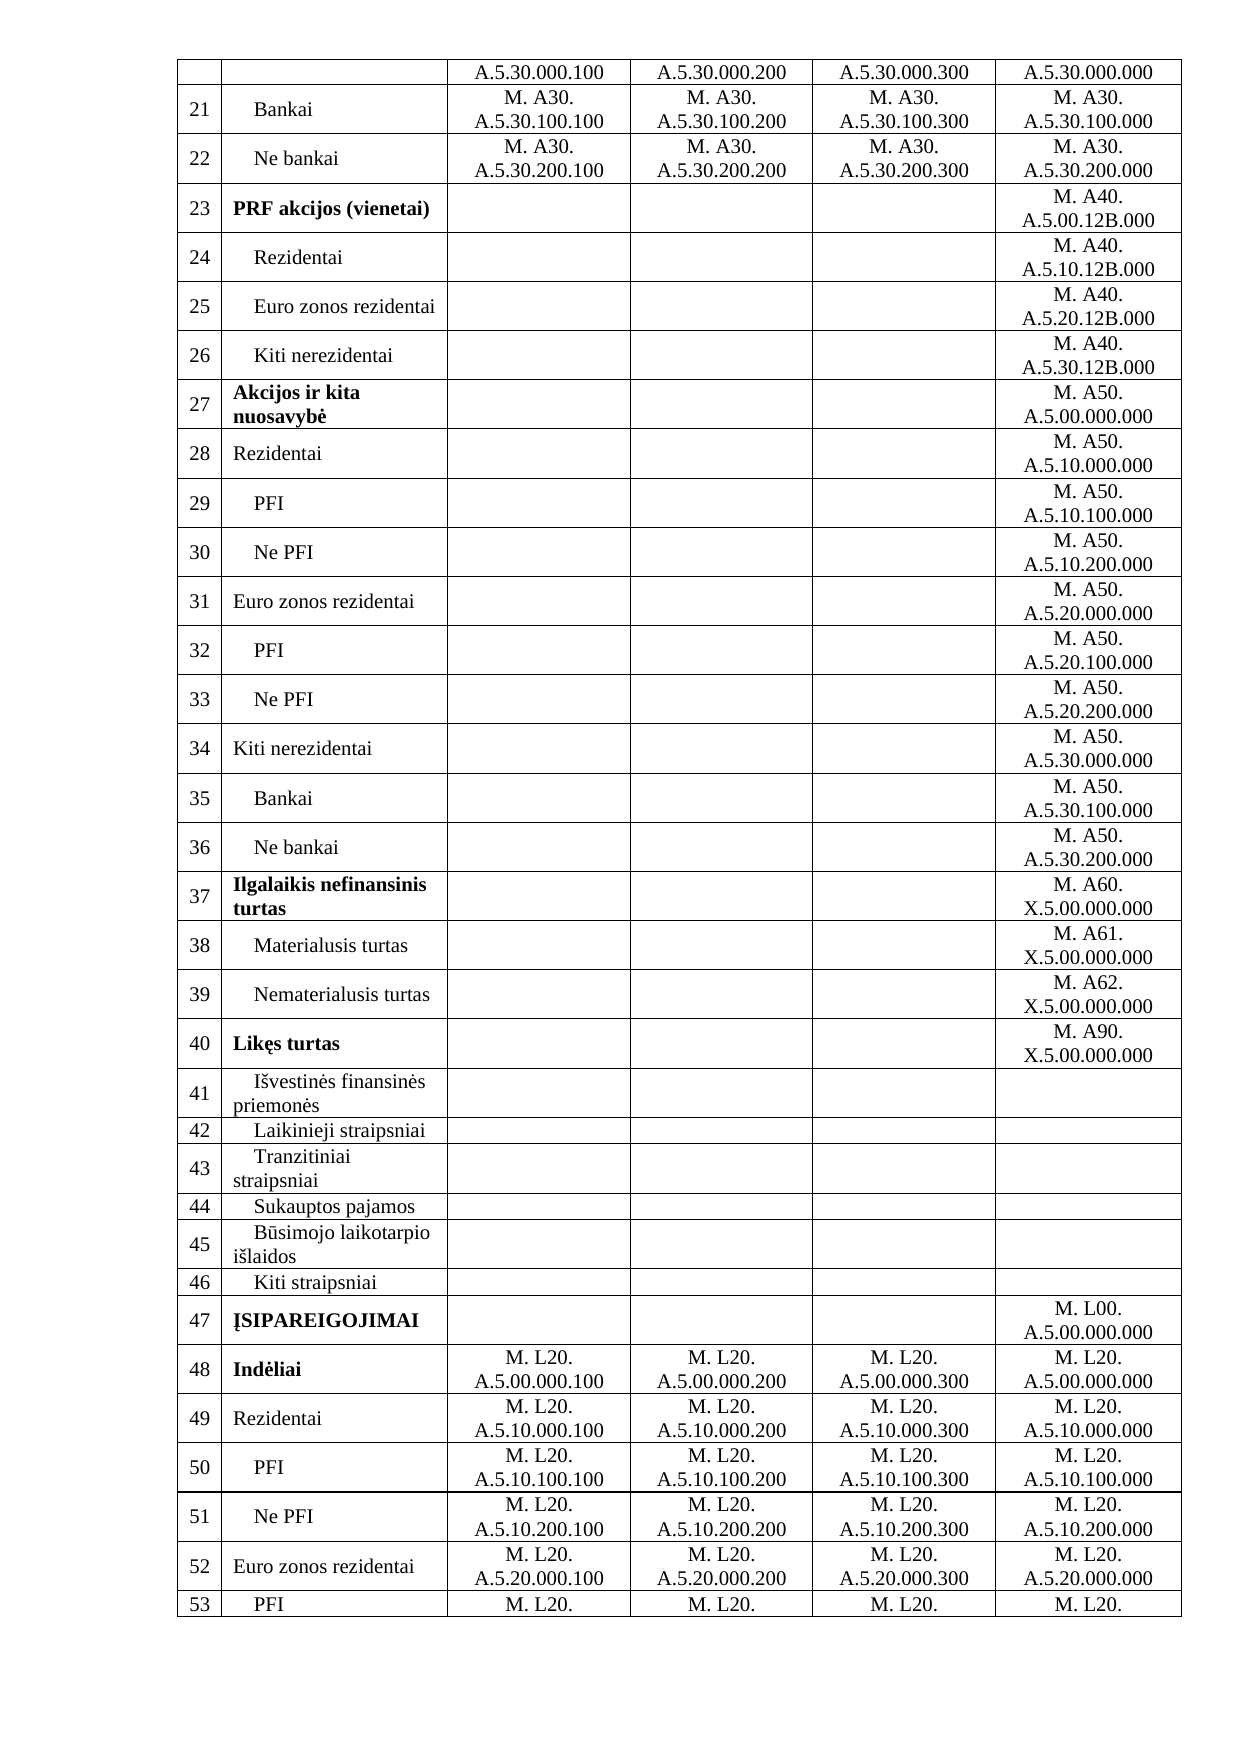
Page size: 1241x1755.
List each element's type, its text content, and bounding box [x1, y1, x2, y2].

table_cell [178, 60, 221, 84]
table_cell [813, 626, 995, 674]
table_cell [448, 823, 630, 871]
table_cell [448, 184, 630, 232]
table_cell [448, 233, 630, 281]
table_cell A.5.30.000.200 [631, 60, 812, 84]
table_cell M. A40. A.5.00.12B.000 [996, 184, 1181, 232]
table_cell [631, 331, 812, 379]
table_cell Nematerialusis turtas [222, 970, 447, 1018]
table_cell [996, 1144, 1181, 1192]
table_cell [813, 1019, 995, 1067]
table_cell [448, 429, 630, 477]
table_cell 28 [178, 429, 221, 477]
table_cell 39 [178, 970, 221, 1018]
table_cell [448, 479, 630, 527]
table_cell Ne bankai [222, 134, 447, 182]
table_cell Likęs turtas [222, 1019, 447, 1067]
table_cell M. A40. A.5.10.12B.000 [996, 233, 1181, 281]
table_cell [222, 60, 447, 84]
table_cell M. A50. A.5.00.000.000 [996, 380, 1181, 428]
table_cell 29 [178, 479, 221, 527]
table_cell [813, 282, 995, 330]
table_cell [448, 1220, 630, 1268]
table_cell A.5.30.000.100 [448, 60, 630, 84]
table_cell 21 [178, 85, 221, 133]
table_cell [631, 626, 812, 674]
table_cell M. A60. X.5.00.000.000 [996, 872, 1181, 920]
table_cell M. A30. A.5.30.200.200 [631, 134, 812, 182]
table_cell 24 [178, 233, 221, 281]
table_cell Tranzitiniai straipsniai [222, 1144, 447, 1192]
table_cell [813, 184, 995, 232]
table_cell 31 [178, 577, 221, 625]
table_cell [448, 380, 630, 428]
table_cell [448, 1144, 630, 1192]
table_cell 44 [178, 1194, 221, 1219]
table_cell M. L20. A.5.10.100.000 [996, 1443, 1181, 1491]
table_cell 37 [178, 872, 221, 920]
table_cell Akcijos ir kita nuosavybė [222, 380, 447, 428]
table_cell PFI [222, 1443, 447, 1491]
table_cell 41 [178, 1069, 221, 1117]
table_cell [813, 1296, 995, 1344]
table_cell A.5.30.000.300 [813, 60, 995, 84]
table_cell [631, 429, 812, 477]
table_cell PRF akcijos (vienetai) [222, 184, 447, 232]
table_cell Bankai [222, 85, 447, 133]
table_cell M. L20. [631, 1591, 812, 1616]
table_cell M. A30. A.5.30.100.000 [996, 85, 1181, 133]
table_cell M. A50. A.5.20.100.000 [996, 626, 1181, 674]
table_cell [631, 528, 812, 576]
table_cell M. A50. A.5.10.000.000 [996, 429, 1181, 477]
table_cell [813, 233, 995, 281]
table_cell M. L20. A.5.00.000.000 [996, 1345, 1181, 1393]
table_cell [631, 380, 812, 428]
table_cell 27 [178, 380, 221, 428]
table_cell 26 [178, 331, 221, 379]
table_cell [448, 872, 630, 920]
table_cell M. L20. [996, 1591, 1181, 1616]
table_cell 32 [178, 626, 221, 674]
table_cell M. L20. A.5.10.100.300 [813, 1443, 995, 1491]
table_cell [631, 1118, 812, 1143]
table_cell [813, 724, 995, 772]
table_cell M. A30. A.5.30.100.300 [813, 85, 995, 133]
table_cell M. L20. A.5.00.000.200 [631, 1345, 812, 1393]
table_cell M. A30. A.5.30.100.200 [631, 85, 812, 133]
table_cell [448, 774, 630, 822]
table_cell Indėliai [222, 1345, 447, 1393]
table_cell [448, 577, 630, 625]
table_cell [448, 1269, 630, 1295]
table_cell Euro zonos rezidentai [222, 577, 447, 625]
table_cell PFI [222, 626, 447, 674]
table_cell [448, 970, 630, 1018]
table_cell M. L20. A.5.20.000.200 [631, 1542, 812, 1590]
table_cell 42 [178, 1118, 221, 1143]
table_cell A.5.30.000.000 [996, 60, 1181, 84]
table_cell [448, 1069, 630, 1117]
table_cell M. L20. A.5.10.200.300 [813, 1493, 995, 1541]
table_cell [813, 675, 995, 723]
table_cell Ne PFI [222, 675, 447, 723]
table_cell [631, 1194, 812, 1219]
table_cell Ne PFI [222, 1493, 447, 1541]
table_cell M. A61. X.5.00.000.000 [996, 921, 1181, 969]
table_cell Ilgalaikis nefinansinis turtas [222, 872, 447, 920]
table_cell Kiti nerezidentai [222, 331, 447, 379]
table_cell [813, 1220, 995, 1268]
table_cell [813, 1194, 995, 1219]
table_cell [813, 921, 995, 969]
table_cell [813, 872, 995, 920]
table_cell 43 [178, 1144, 221, 1192]
table_cell Materialusis turtas [222, 921, 447, 969]
table_cell M. L20. A.5.10.000.300 [813, 1394, 995, 1442]
table_cell [996, 1069, 1181, 1117]
table_cell M. L20. A.5.20.000.000 [996, 1542, 1181, 1590]
table_cell [631, 1144, 812, 1192]
table_cell [631, 1220, 812, 1268]
table_cell [631, 823, 812, 871]
table_cell [631, 282, 812, 330]
table_cell 40 [178, 1019, 221, 1067]
table_cell M. A50. A.5.30.000.000 [996, 724, 1181, 772]
table_cell Kiti nerezidentai [222, 724, 447, 772]
table_cell Kiti straipsniai [222, 1269, 447, 1295]
table_cell 52 [178, 1542, 221, 1590]
table_cell PFI [222, 479, 447, 527]
table_cell M. L20. A.5.00.000.300 [813, 1345, 995, 1393]
table_cell 50 [178, 1443, 221, 1491]
table_cell [813, 1118, 995, 1143]
table_cell 47 [178, 1296, 221, 1344]
table_cell M. A62. X.5.00.000.000 [996, 970, 1181, 1018]
table_cell M. A90. X.5.00.000.000 [996, 1019, 1181, 1067]
table_cell Rezidentai [222, 429, 447, 477]
table_cell Išvestinės finansinės priemonės [222, 1069, 447, 1117]
table_cell 33 [178, 675, 221, 723]
table_cell [448, 626, 630, 674]
table_cell M. L20. A.5.10.200.100 [448, 1493, 630, 1541]
table_cell Būsimojo laikotarpio išlaidos [222, 1220, 447, 1268]
table_cell [631, 184, 812, 232]
table_cell Laikinieji straipsniai [222, 1118, 447, 1143]
table_cell [813, 380, 995, 428]
table_cell [631, 1069, 812, 1117]
table_cell M. A30. A.5.30.200.000 [996, 134, 1181, 182]
table_cell 53 [178, 1591, 221, 1616]
table_cell M. L20. A.5.10.000.000 [996, 1394, 1181, 1442]
table_cell M. L20. A.5.20.000.100 [448, 1542, 630, 1590]
table_cell 48 [178, 1345, 221, 1393]
table_cell [813, 577, 995, 625]
table_cell 46 [178, 1269, 221, 1295]
table_cell Sukauptos pajamos [222, 1194, 447, 1219]
table_cell [813, 528, 995, 576]
table_cell M. A50. A.5.20.200.000 [996, 675, 1181, 723]
table_cell M. L20. A.5.10.000.100 [448, 1394, 630, 1442]
table_cell Rezidentai [222, 233, 447, 281]
table_cell M. L20. A.5.10.100.200 [631, 1443, 812, 1491]
table_cell [448, 921, 630, 969]
table_cell [631, 577, 812, 625]
table_cell 36 [178, 823, 221, 871]
table_cell M. A40. A.5.30.12B.000 [996, 331, 1181, 379]
table_cell 23 [178, 184, 221, 232]
table_cell M. A50. A.5.30.100.000 [996, 774, 1181, 822]
table_cell 51 [178, 1493, 221, 1541]
table_cell [631, 872, 812, 920]
table_cell M. L00. A.5.00.000.000 [996, 1296, 1181, 1344]
table_cell [813, 823, 995, 871]
table_cell [996, 1269, 1181, 1295]
table_cell Ne bankai [222, 823, 447, 871]
table_cell [448, 528, 630, 576]
table_cell 35 [178, 774, 221, 822]
table_cell 22 [178, 134, 221, 182]
table_cell [813, 331, 995, 379]
table_cell [448, 331, 630, 379]
table_cell [631, 233, 812, 281]
table_cell [813, 1144, 995, 1192]
table_cell Rezidentai [222, 1394, 447, 1442]
table_cell [813, 479, 995, 527]
table_cell Ne PFI [222, 528, 447, 576]
table_cell M. A30. A.5.30.100.100 [448, 85, 630, 133]
table_cell [631, 1296, 812, 1344]
table_cell M. L20. [448, 1591, 630, 1616]
table_cell [631, 479, 812, 527]
table_cell 38 [178, 921, 221, 969]
table_cell [631, 1269, 812, 1295]
table_cell [813, 1069, 995, 1117]
table_cell M. A30. A.5.30.200.100 [448, 134, 630, 182]
table_cell [631, 724, 812, 772]
table_cell [996, 1220, 1181, 1268]
table_cell [448, 1118, 630, 1143]
table_cell M. L20. A.5.00.000.100 [448, 1345, 630, 1393]
table_cell [631, 970, 812, 1018]
table_cell [631, 774, 812, 822]
table_cell M. A50. A.5.10.100.000 [996, 479, 1181, 527]
table_cell 34 [178, 724, 221, 772]
table_cell ĮSIPAREIGOJIMAI [222, 1296, 447, 1344]
table_cell [996, 1194, 1181, 1219]
table_cell Euro zonos rezidentai [222, 282, 447, 330]
table_cell [813, 970, 995, 1018]
table_cell [813, 429, 995, 477]
table_cell [448, 1019, 630, 1067]
table_cell M. L20. [813, 1591, 995, 1616]
table_cell M. L20. A.5.10.100.100 [448, 1443, 630, 1491]
table_cell [448, 724, 630, 772]
table_cell PFI [222, 1591, 447, 1616]
table_cell M. L20. A.5.20.000.300 [813, 1542, 995, 1590]
table_cell M. A50. A.5.30.200.000 [996, 823, 1181, 871]
table_cell [813, 1269, 995, 1295]
table_cell [631, 921, 812, 969]
table_cell [448, 282, 630, 330]
table_cell 30 [178, 528, 221, 576]
table_cell M. A30. A.5.30.200.300 [813, 134, 995, 182]
table_cell Euro zonos rezidentai [222, 1542, 447, 1590]
table_cell M. L20. A.5.10.200.000 [996, 1493, 1181, 1541]
table_cell [631, 675, 812, 723]
table_cell [448, 675, 630, 723]
table_cell [448, 1296, 630, 1344]
table_cell [631, 1019, 812, 1067]
table_cell Bankai [222, 774, 447, 822]
table_cell M. L20. A.5.10.000.200 [631, 1394, 812, 1442]
table_cell [813, 774, 995, 822]
table_cell [996, 1118, 1181, 1143]
table_cell 25 [178, 282, 221, 330]
table_cell M. A50. A.5.10.200.000 [996, 528, 1181, 576]
table_cell M. A50. A.5.20.000.000 [996, 577, 1181, 625]
table_cell M. A40. A.5.20.12B.000 [996, 282, 1181, 330]
table_cell 45 [178, 1220, 221, 1268]
table_cell [448, 1194, 630, 1219]
table_cell M. L20. A.5.10.200.200 [631, 1493, 812, 1541]
table_cell 49 [178, 1394, 221, 1442]
